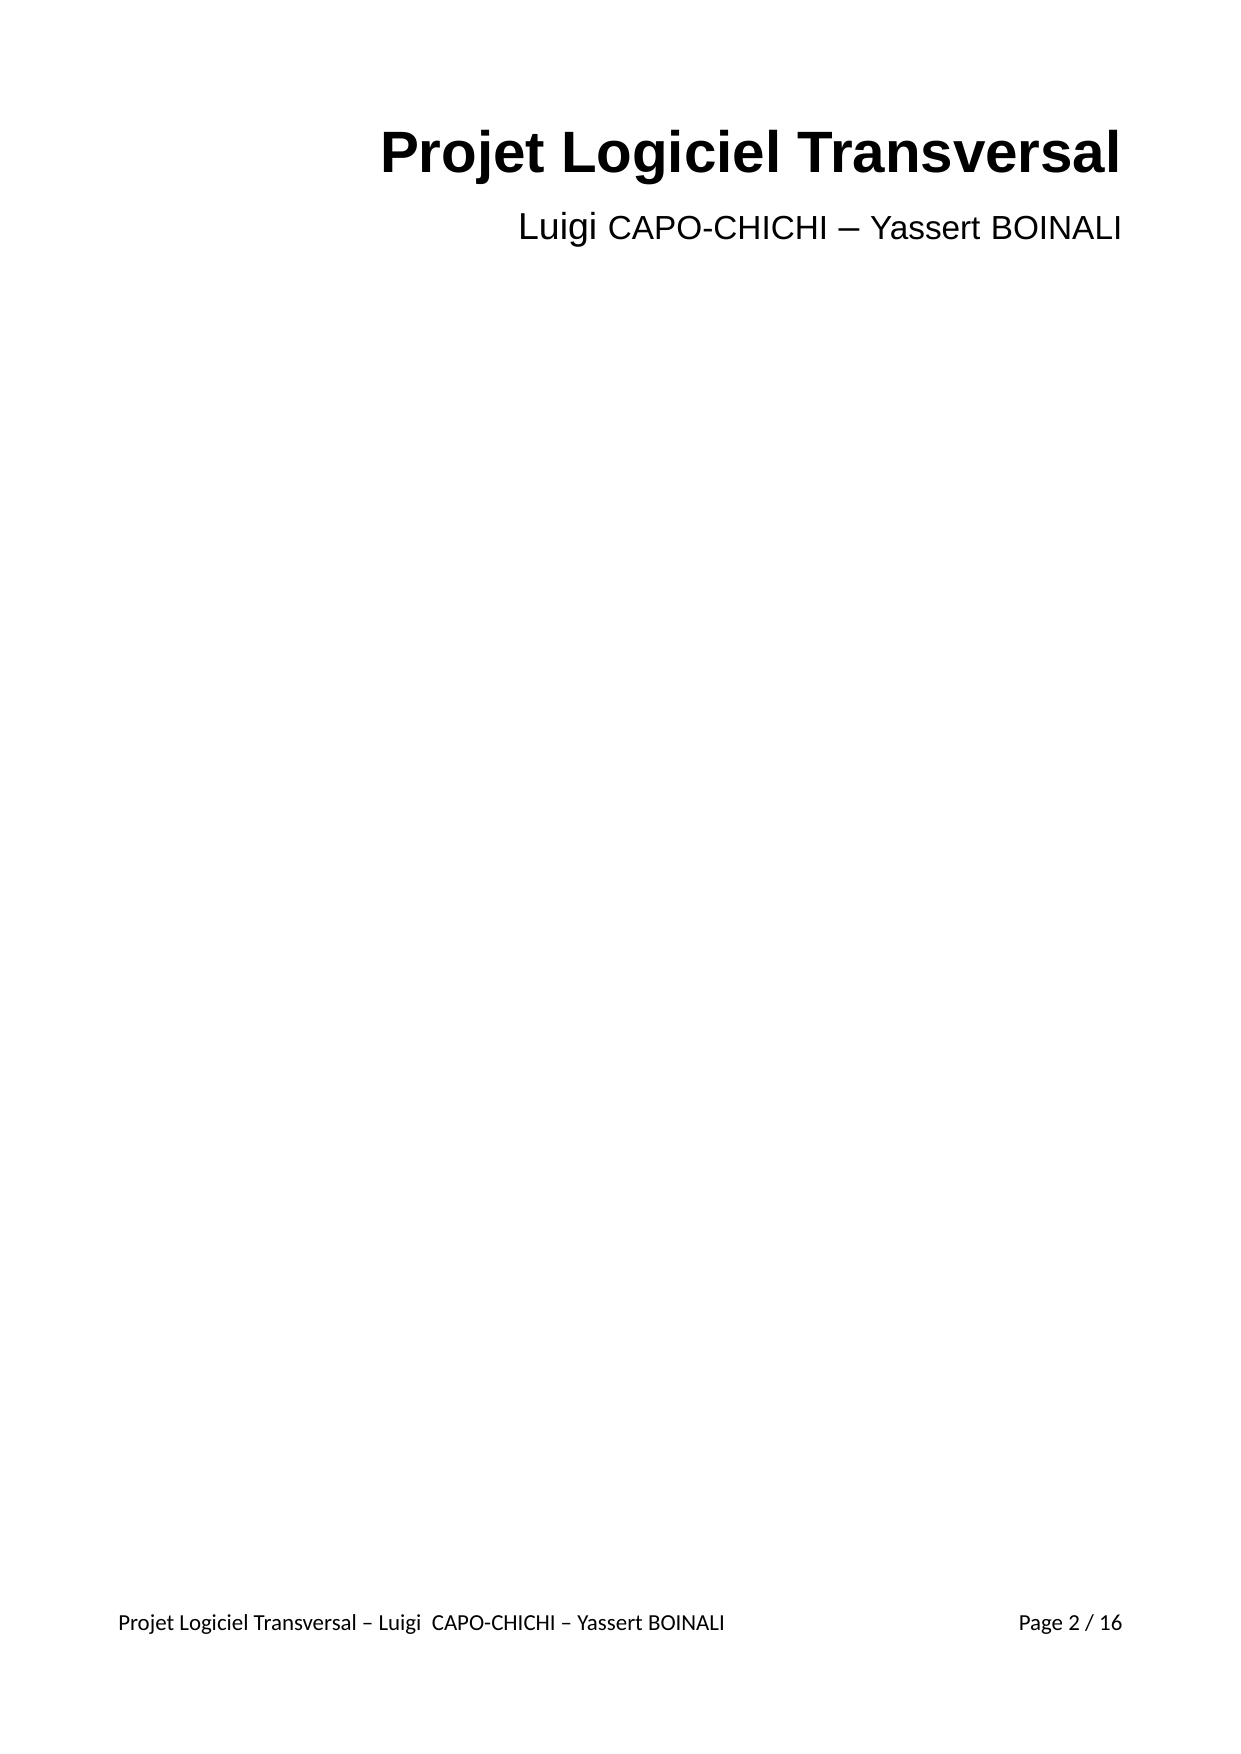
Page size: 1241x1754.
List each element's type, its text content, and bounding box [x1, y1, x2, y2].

title Projet Logiciel Transversal [118, 118, 1122, 185]
subtitle Luigi CAPO-CHICHI – Yassert BOINALI [118, 204, 1122, 247]
